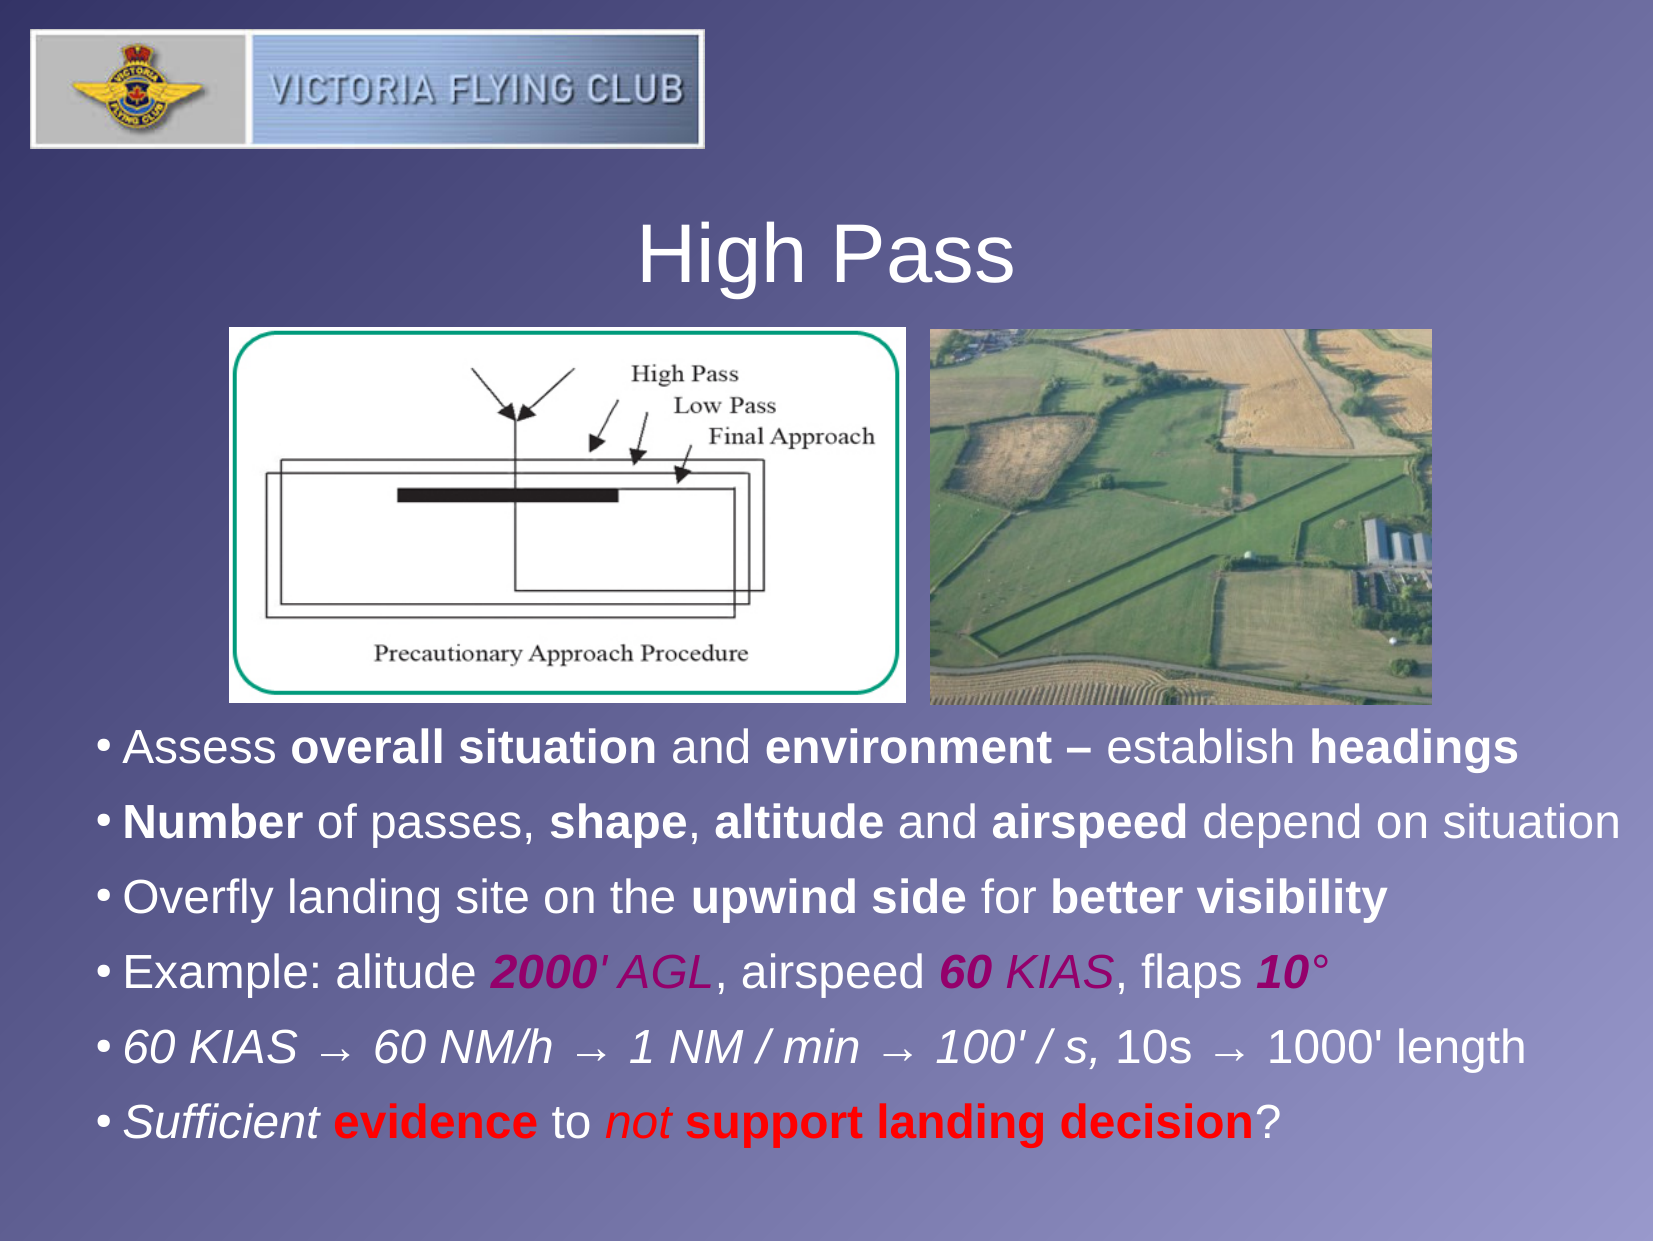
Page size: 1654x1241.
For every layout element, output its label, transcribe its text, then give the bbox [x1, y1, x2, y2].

picture [229, 327, 906, 703]
picture [930, 329, 1432, 706]
list Assess overall situation and environment – establish headings Number of passes, shape, altitude and airspeed depend on situation Overfly landing site on the upwind side for better visibility Example: alitude 2000' AGL, airspeed 60 KIAS, flaps 10° 60 KIAS → 60 NM/h → 1 NM / min → 100' / s, 10s → 1000' length Sufficient evidence to not support landing decision? [82, 720, 1636, 1201]
title High Pass [82, 150, 1571, 358]
picture [30, 29, 705, 149]
